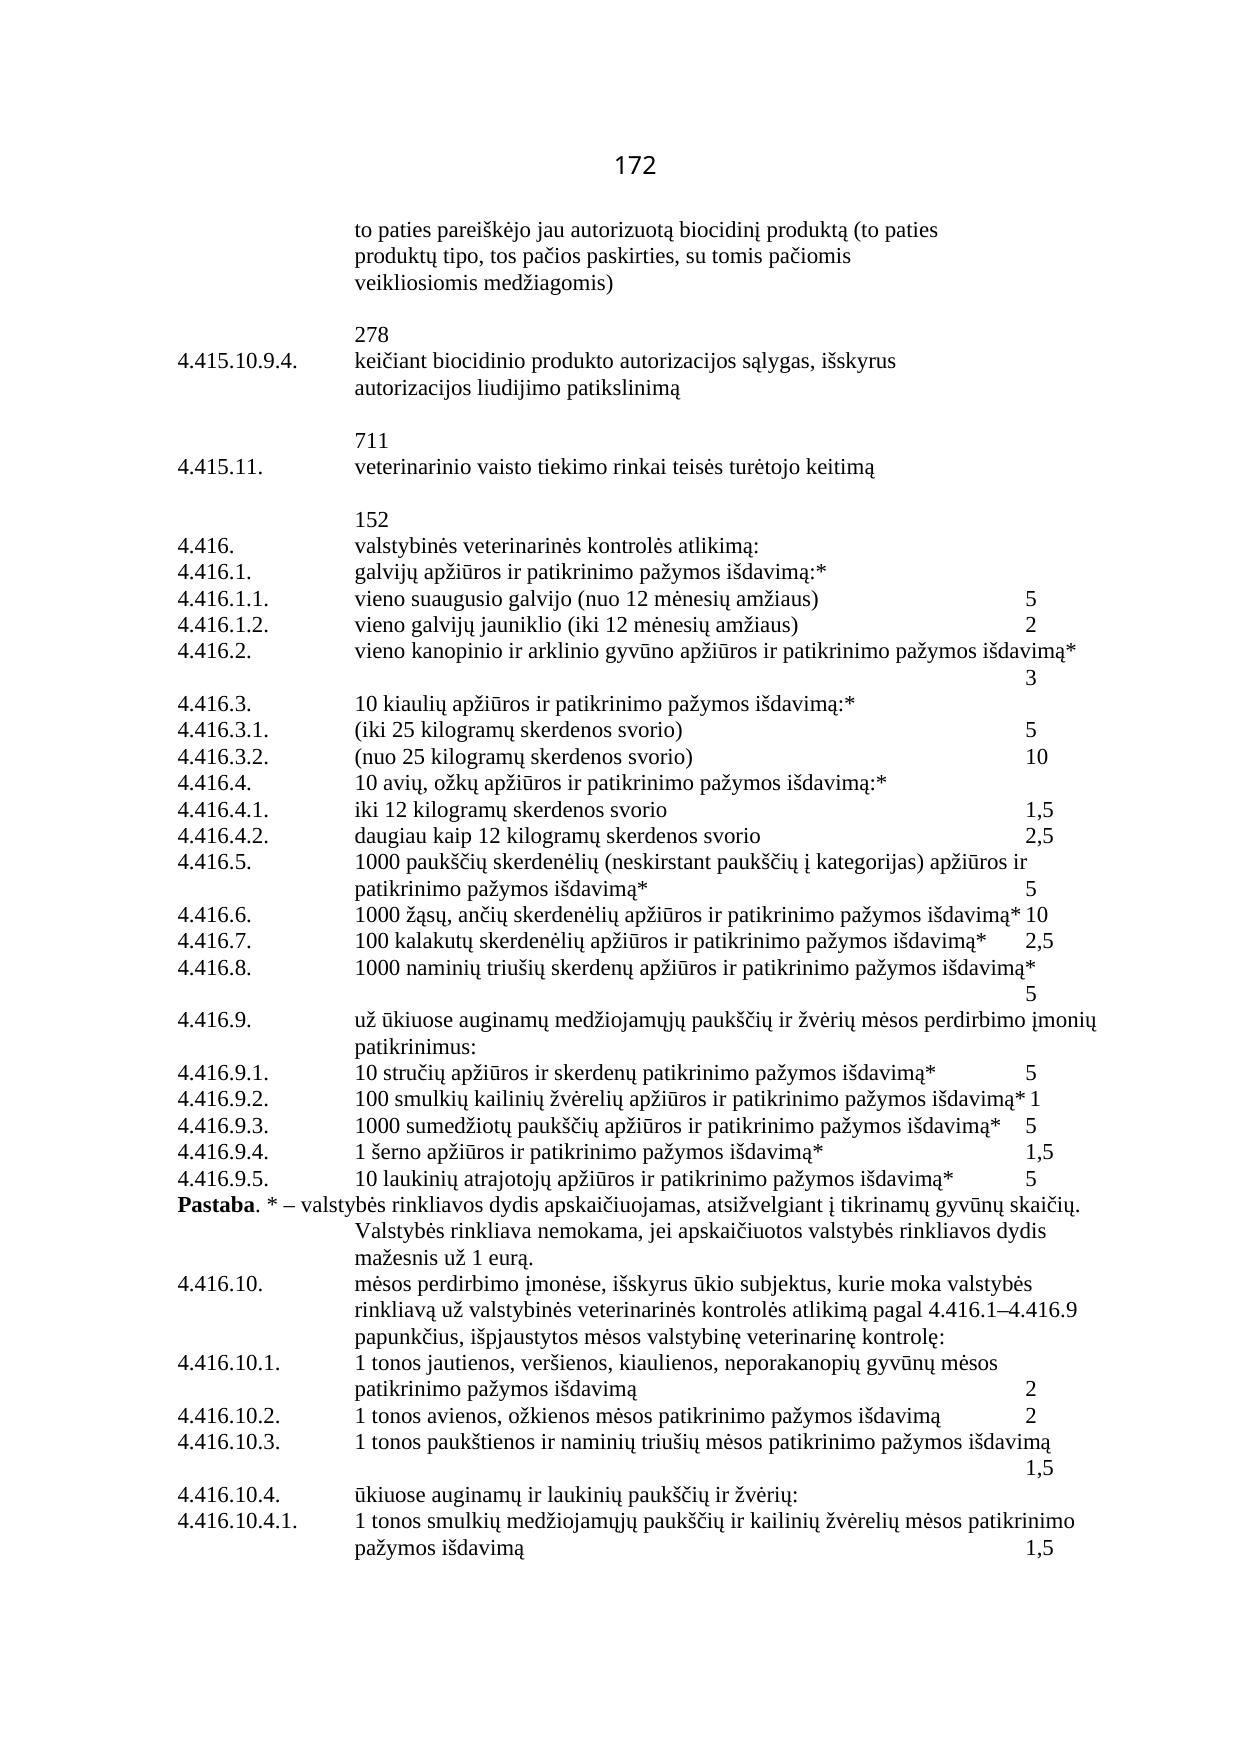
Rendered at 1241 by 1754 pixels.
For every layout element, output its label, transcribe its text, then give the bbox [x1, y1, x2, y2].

text 4.416.1. galvijų apžiūros ir patikrinimo pažymos išdavimą:* [177, 558, 1107, 585]
text 4.416.3.2. (nuo 25 kilogramų skerdenos svorio) 10 [177, 743, 1107, 769]
text 4.416.9.2. 100 smulkių kailinių žvėrelių apžiūros ir patikrinimo pažymos išdavimą* 1 [177, 1086, 1107, 1112]
text veikliosiomis medžiagomis) 278 [354, 268, 945, 348]
text 4.416.7. 100 kalakutų skerdenėlių apžiūros ir patikrinimo pažymos išdavimą* 2,5 [177, 927, 1107, 954]
text 4.416.10.1. 1 tonos jautienos, veršienos, kiaulienos, neporakanopių gyvūnų mėsos patikrinimo pažymos išdavimą 2 [177, 1349, 1107, 1402]
text 4.415.11. veterinarinio vaisto tiekimo rinkai teisės turėtojo keitimą 152 [177, 453, 945, 532]
text produktų tipo, tos pačios paskirties, su tomis pačiomis [354, 242, 945, 268]
text 4.416.3.1. (iki 25 kilogramų skerdenos svorio) 5 [177, 717, 1107, 743]
text 4.416.9.5. 10 laukinių atrajotojų apžiūros ir patikrinimo pažymos išdavimą* 5 [177, 1164, 1107, 1191]
text 4.416.9. už ūkiuose auginamų medžiojamųjų paukščių ir žvėrių mėsos perdirbimo įmonių patikrinimus: [177, 1006, 1107, 1059]
text Pastaba. * – valstybės rinkliavos dydis apskaičiuojamas, atsižvelgiant į tikrinamų gyvūnų skaičių. Valstybės rinkliava nemokama, jei apskaičiuotos valstybės rinkliavos dydis mažesnis už 1 eurą. [177, 1191, 1107, 1270]
text 4.416.4.1. iki 12 kilogramų skerdenos svorio 1,5 [177, 796, 1107, 822]
text to paties pareiškėjo jau autorizuotą biocidinį produktą (to paties [354, 216, 945, 242]
text autorizacijos liudijimo patikslinimą 711 [354, 374, 945, 453]
text 4.416.1.2. vieno galvijų jauniklio (iki 12 mėnesių amžiaus) 2 [177, 611, 1107, 637]
text 4.416.5. 1000 paukščių skerdenėlių (neskirstant paukščių į kategorijas) apžiūros ir patikrinimo pažymos išdavimą* 5 [177, 848, 1107, 901]
text 4.416.4.2. daugiau kaip 12 kilogramų skerdenos svorio 2,5 [177, 822, 1107, 848]
text 4.416.6. 1000 žąsų, ančių skerdenėlių apžiūros ir patikrinimo pažymos išdavimą* 10 [177, 901, 1107, 927]
text 4.416.3. 10 kiaulių apžiūros ir patikrinimo pažymos išdavimą:* [177, 690, 1107, 717]
text 4.416. valstybinės veterinarinės kontrolės atlikimą: [177, 532, 1107, 558]
text 4.416.1.1. vieno suaugusio galvijo (nuo 12 mėnesių amžiaus) 5 [177, 585, 1107, 611]
text 4.416.4. 10 avių, ožkų apžiūros ir patikrinimo pažymos išdavimą:* [177, 769, 1107, 796]
text 4.416.10.4.1. 1 tonos smulkių medžiojamųjų paukščių ir kailinių žvėrelių mėsos patikrinimo pažymos išdavimą 1,5 [177, 1507, 1107, 1560]
text 4.416.10.3. 1 tonos paukštienos ir naminių triušių mėsos patikrinimo pažymos išdavimą 1,5 [177, 1428, 1107, 1481]
text 4.416.9.1. 10 stručių apžiūros ir skerdenų patikrinimo pažymos išdavimą* 5 [177, 1059, 1107, 1086]
text 4.416.9.3. 1000 sumedžiotų paukščių apžiūros ir patikrinimo pažymos išdavimą* 5 [177, 1112, 1107, 1138]
text 4.416.10.4. ūkiuose auginamų ir laukinių paukščių ir žvėrių: [177, 1481, 1107, 1507]
text 4.416.8. 1000 naminių triušių skerdenų apžiūros ir patikrinimo pažymos išdavimą* 5 [177, 954, 1107, 1006]
text 4.415.10.9.4. keičiant biocidinio produkto autorizacijos sąlygas, išskyrus [177, 348, 945, 374]
text 4.416.2. vieno kanopinio ir arklinio gyvūno apžiūros ir patikrinimo pažymos išdavimą* 3 [177, 637, 1107, 690]
text 4.416.10. mėsos perdirbimo įmonėse, išskyrus ūkio subjektus, kurie moka valstybės rinkliavą už valstybinės veterinarinės kontrolės atlikimą pagal 4.416.1–4.416.9 papunkčius, išpjaustytos mėsos valstybinę veterinarinę kontrolę: [177, 1270, 1107, 1349]
text 4.416.9.4. 1 šerno apžiūros ir patikrinimo pažymos išdavimą* 1,5 [177, 1138, 1107, 1164]
text 4.416.10.2. 1 tonos avienos, ožkienos mėsos patikrinimo pažymos išdavimą 2 [177, 1402, 1107, 1428]
